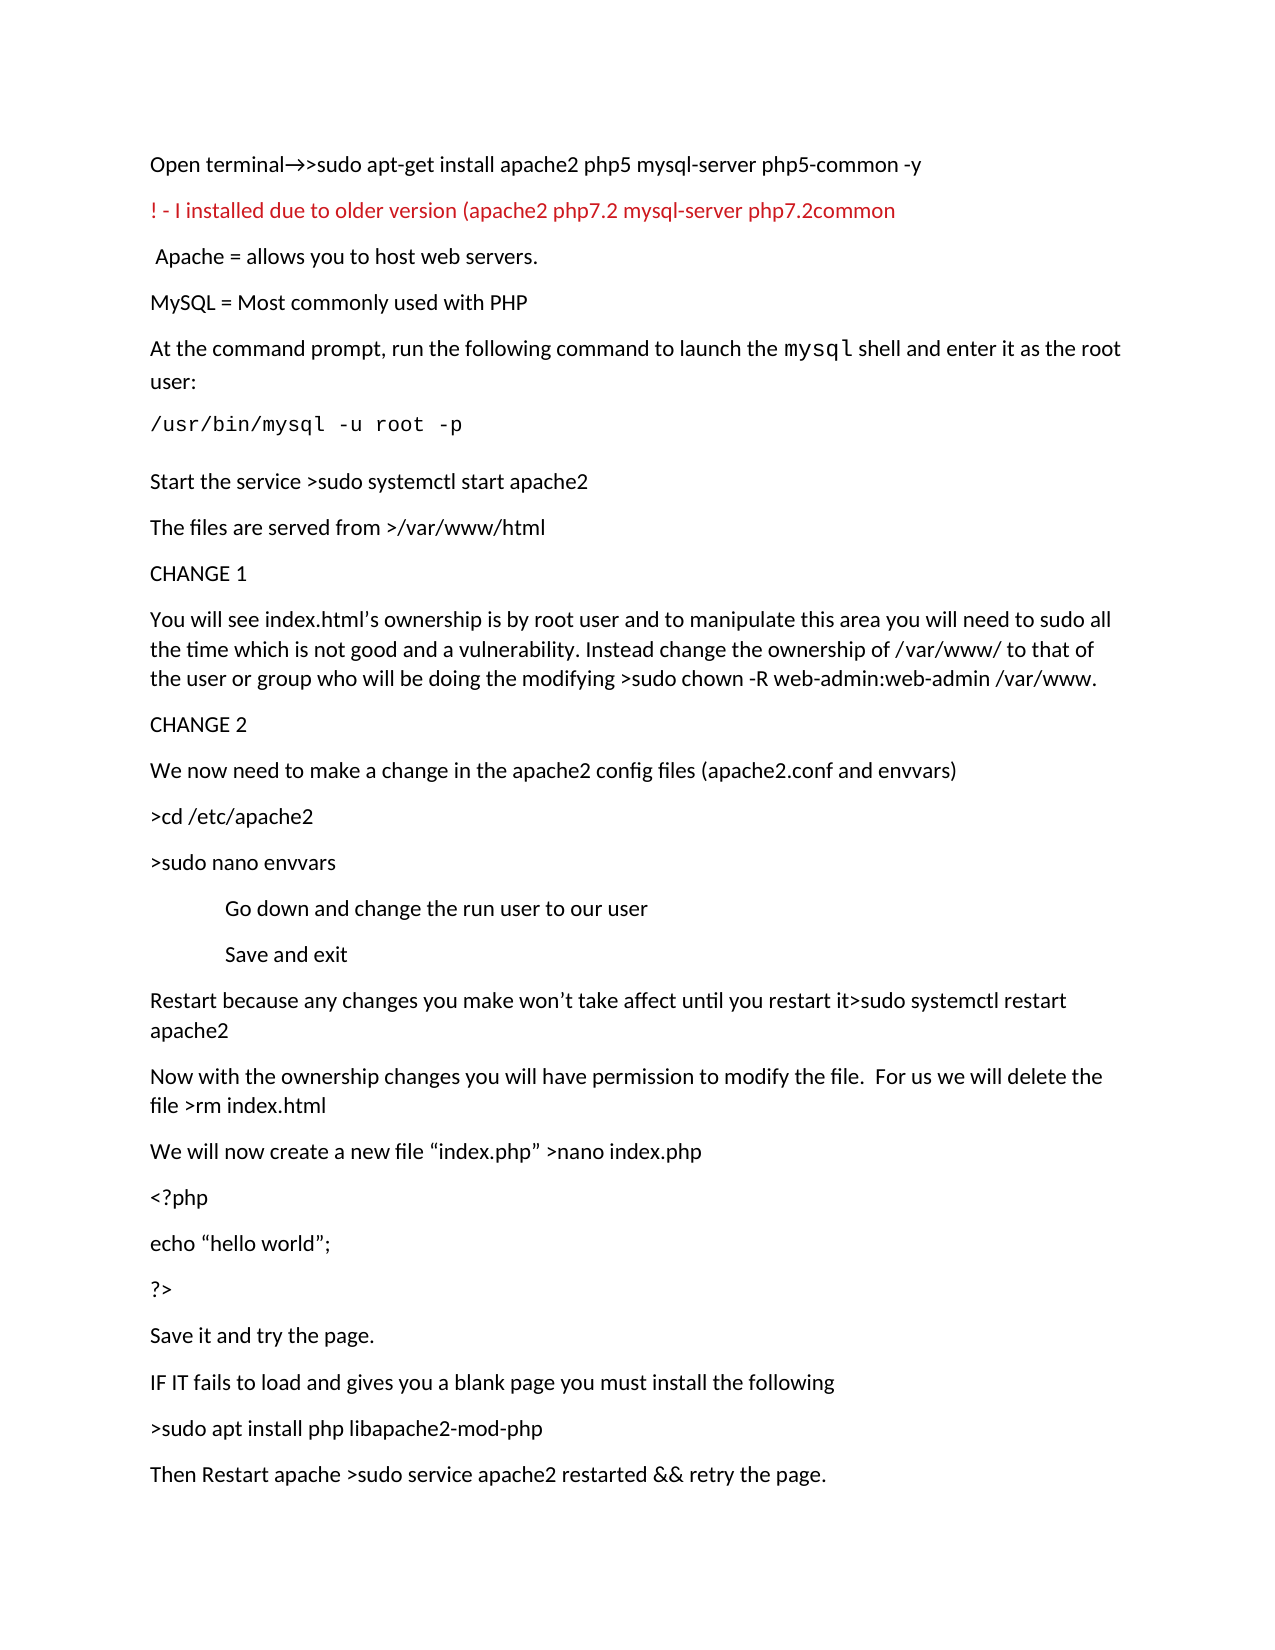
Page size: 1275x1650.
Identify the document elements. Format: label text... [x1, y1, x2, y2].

text Open terminal→>sudo apt-get install apache2 php5 mysql-server php5-common -y [150, 150, 1125, 178]
text CHANGE 2 [150, 710, 1125, 738]
text Apache = allows you to host web servers. [150, 242, 1125, 270]
text Save it and try the page. [150, 1322, 1125, 1349]
text MySQL = Most commonly used with PHP [150, 288, 1125, 316]
text >sudo apt install php libapache2-mod-php [150, 1414, 1125, 1442]
text We now need to make a change in the apache2 config files (apache2.conf and envvars) [150, 756, 1125, 784]
text <?php [150, 1183, 1125, 1211]
text IF IT fails to load and gives you a blank page you must install the following [150, 1368, 1125, 1396]
text echo “hello world”; [150, 1229, 1125, 1257]
text >sudo nano envvars [150, 848, 1125, 876]
text ?> [150, 1276, 1125, 1303]
text Restart because any changes you make won’t take affect until you restart it>sudo systemctl restart apache2 [150, 987, 1125, 1044]
text Go down and change the run user to our user [150, 894, 1125, 922]
text >cd /etc/apache2 [150, 802, 1125, 830]
text The files are served from >/var/www/html [150, 513, 1125, 541]
text Then Restart apache >sudo service apache2 restarted && retry the page. [150, 1460, 1125, 1488]
text At the command prompt, run the following command to launch the mysql shell and enter it as the root user: [150, 334, 1125, 396]
text Save and exit [150, 941, 1125, 968]
text /usr/bin/mysql -u root -p [150, 414, 1125, 438]
text ! - I installed due to older version (apache2 php7.2 mysql-server php7.2common [150, 196, 1125, 224]
text Start the service >sudo systemctl start apache2 [150, 467, 1125, 495]
text Now with the ownership changes you will have permission to modify the file. For us we will delete the file >rm index.html [150, 1062, 1125, 1119]
text CHANGE 1 [150, 559, 1125, 587]
text You will see index.html’s ownership is by root user and to manipulate this area you will need to sudo all the time which is not good and a vulnerability. Instead change the ownership of /var/www/ to that of the user or group who will be doing the modifying >sudo chown -R web-admin:web-admin /var/www. [150, 606, 1125, 692]
text We will now create a new file “index.php” >nano index.php [150, 1137, 1125, 1165]
